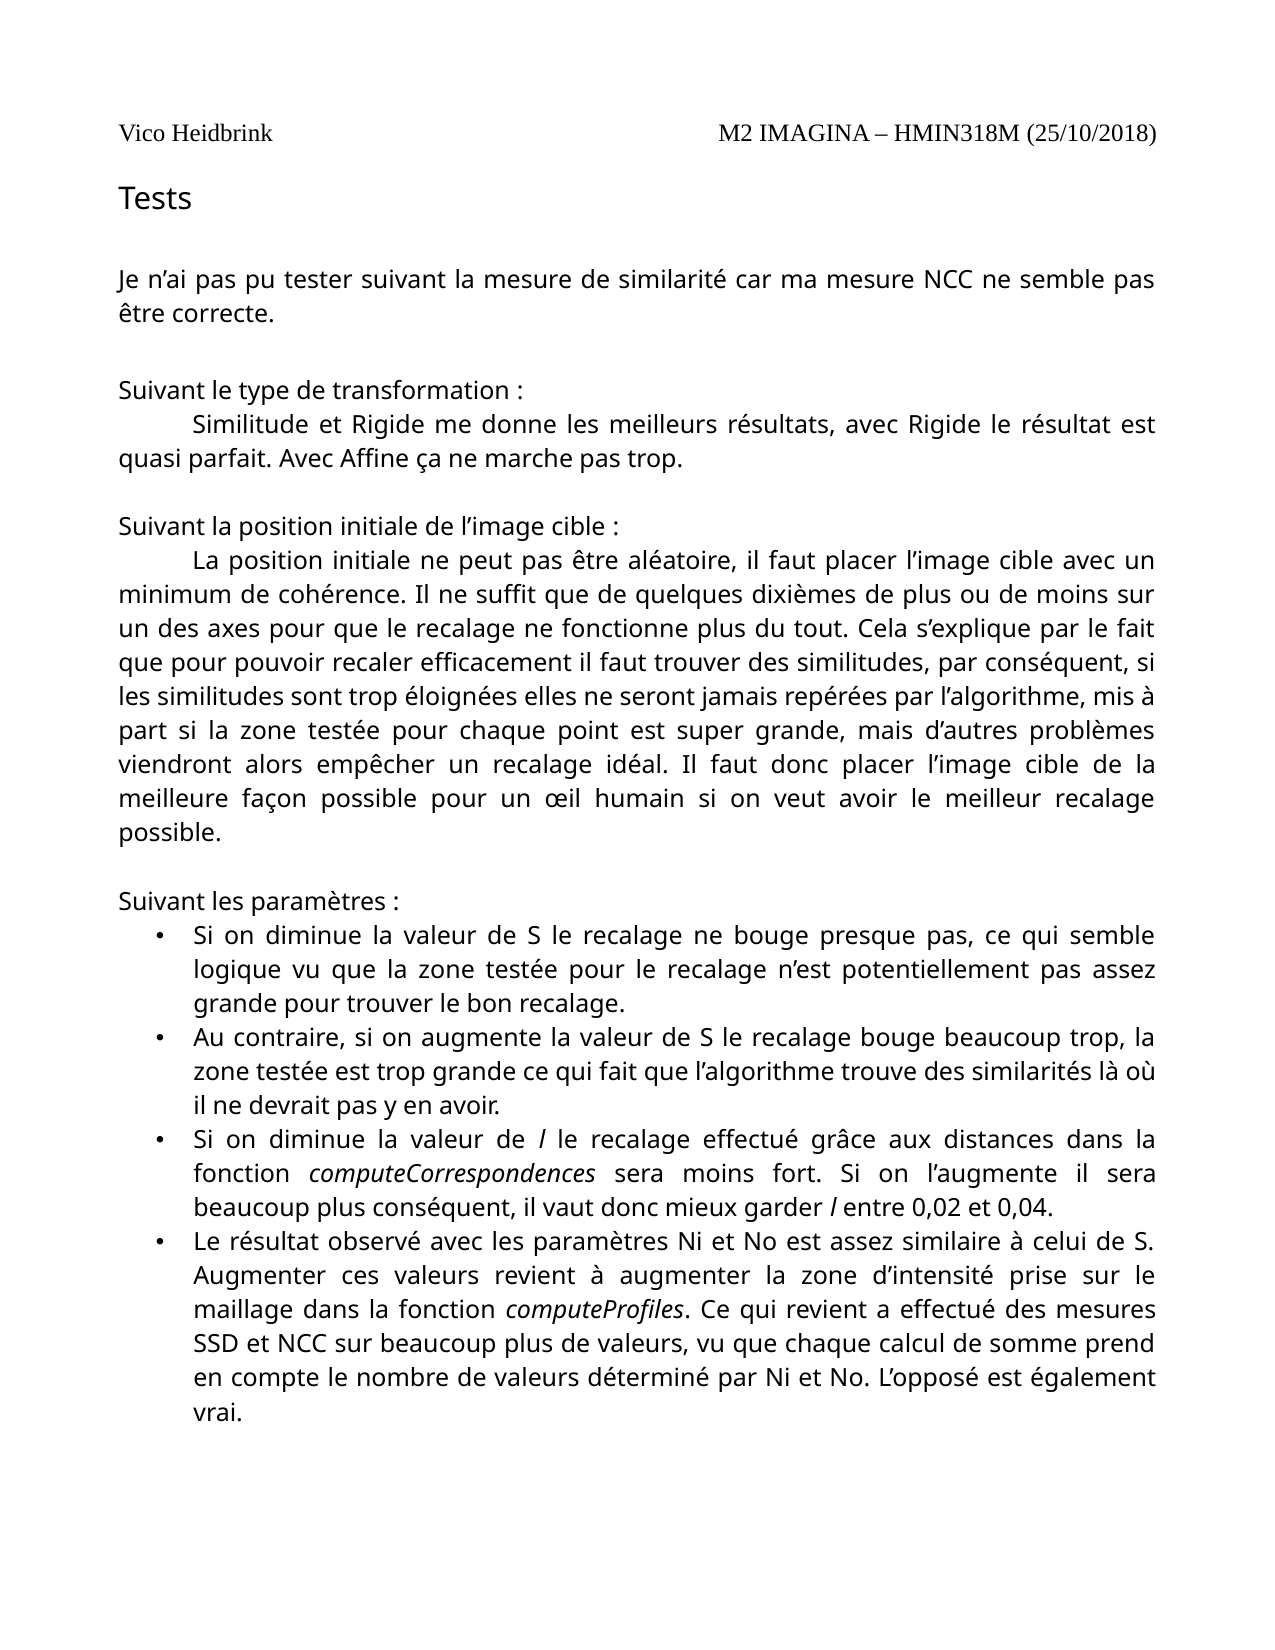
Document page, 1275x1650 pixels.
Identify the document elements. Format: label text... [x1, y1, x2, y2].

text Suivant les paramètres : [118, 883, 1157, 917]
text La position initiale ne peut pas être aléatoire, il faut placer l’image cible avec un minimum de cohérence. Il ne suffit que de quelques dixièmes de plus ou de moins sur un des axes pour que le recalage ne fonctionne plus du tout. Cela s’explique par le fait que pour pouvoir recaler efficacement il faut trouver des similitudes, par conséquent, si les similitudes sont trop éloignées elles ne seront jamais repérées par l’algorithme, mis à part si la zone testée pour chaque point est super grande, mais d’autres problèmes viendront alors empêcher un recalage idéal. Il faut donc placer l’image cible de la meilleure façon possible pour un œil humain si on veut avoir le meilleur recalage possible. [118, 543, 1157, 849]
text Tests [118, 176, 1157, 219]
text Je n’ai pas pu tester suivant la mesure de similarité car ma mesure NCC ne semble pas être correcte. [118, 262, 1157, 330]
list Le résultat observé avec les paramètres Ni et No est assez similaire à celui de S. Augmenter ces valeurs revient à augmenter la zone d’intensité prise sur le maillage dans la fonction computeProfiles. Ce qui revient a effectué des mesures SSD et NCC sur beaucoup plus de valeurs, vu que chaque calcul de somme prend en compte le nombre de valeurs déterminé par Ni et No. L’opposé est également vrai. [156, 1224, 1157, 1428]
text Suivant le type de transformation : [118, 372, 1157, 406]
list Au contraire, si on augmente la valeur de S le recalage bouge beaucoup trop, la zone testée est trop grande ce qui fait que l’algorithme trouve des similarités là où il ne devrait pas y en avoir. [156, 1019, 1157, 1122]
list Si on diminue la valeur de S le recalage ne bouge presque pas, ce qui semble logique vu que la zone testée pour le recalage n’est potentiellement pas assez grande pour trouver le bon recalage. [156, 917, 1157, 1019]
text Similitude et Rigide me donne les meilleurs résultats, avec Rigide le résultat est quasi parfait. Avec Affine ça ne marche pas trop. [118, 406, 1157, 474]
text Suivant la position initiale de l’image cible : [118, 508, 1157, 543]
list Si on diminue la valeur de l le recalage effectué grâce aux distances dans la fonction computeCorrespondences sera moins fort. Si on l’augmente il sera beaucoup plus conséquent, il vaut donc mieux garder l entre 0,02 et 0,04. [156, 1122, 1157, 1224]
